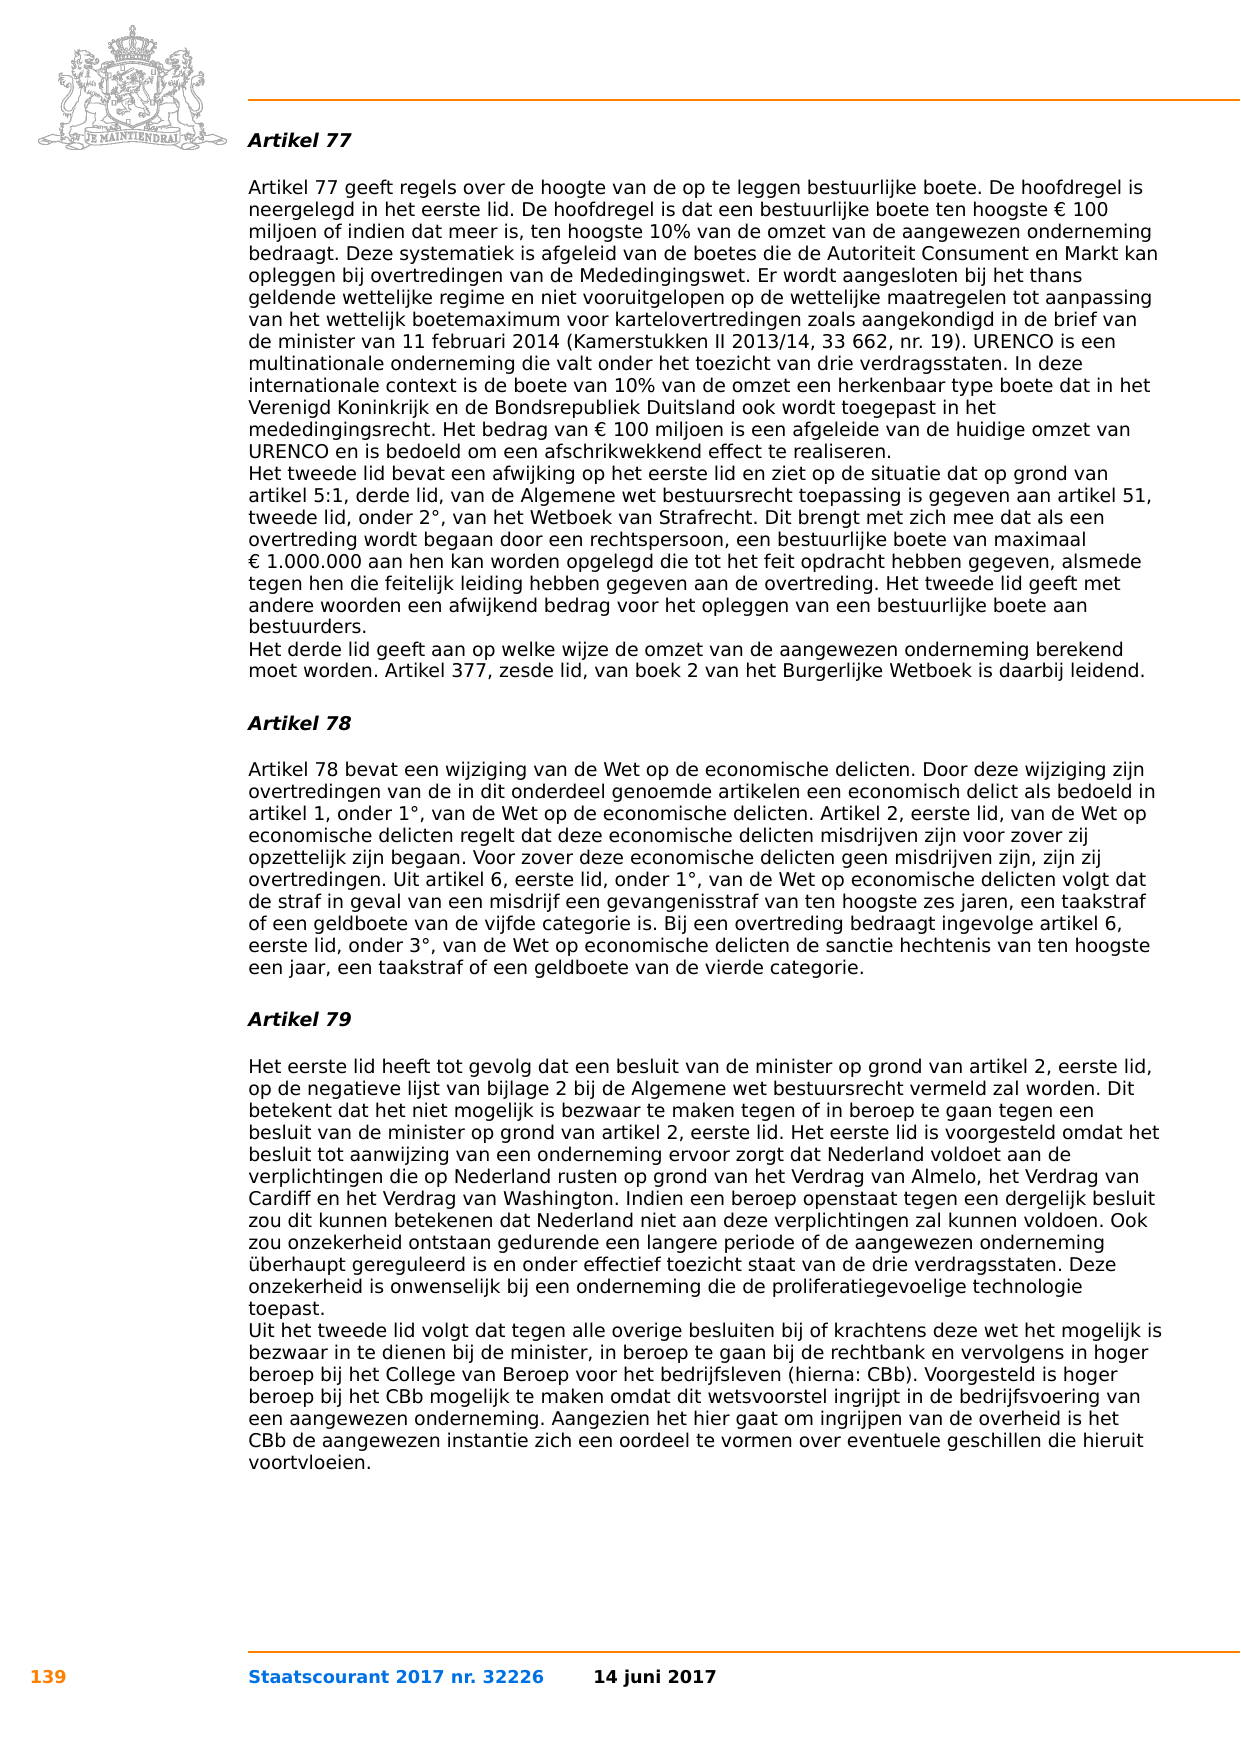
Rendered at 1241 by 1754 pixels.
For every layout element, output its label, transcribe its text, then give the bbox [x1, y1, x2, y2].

text Het derde lid geeft aan op welke wijze de omzet van de aangewezen onderneming berekend moet worden. Artikel 377, zesde lid, van boek 2 van het Burgerlijke Wetboek is daarbij leidend. [248, 638, 1163, 682]
text Het eerste lid heeft tot gevolg dat een besluit van de minister op grond van artikel 2, eerste lid, op de negatieve lijst van bijlage 2 bij de Algemene wet bestuursrecht vermeld zal worden. Dit betekent dat het niet mogelijk is bezwaar te maken tegen of in beroep te gaan tegen een besluit van de minister op grond van artikel 2, eerste lid. Het eerste lid is voorgesteld omdat het besluit tot aanwijzing van een onderneming ervoor zorgt dat Nederland voldoet aan de verplichtingen die op Nederland rusten op grond van het Verdrag van Almelo, het Verdrag van Cardiff en het Verdrag van Washington. Indien een beroep openstaat tegen een dergelijk besluit zou dit kunnen betekenen dat Nederland niet aan deze verplichtingen zal kunnen voldoen. Ook zou onzekerheid ontstaan gedurende een langere periode of de aangewezen onderneming überhaupt gereguleerd is en onder effectief toezicht staat van de drie verdragsstaten. Deze onzekerheid is onwenselijk bij een onderneming die de proliferatiegevoelige technologie toepast. [248, 1056, 1163, 1320]
text Het tweede lid bevat een afwijking op het eerste lid en ziet op de situatie dat op grond van artikel 5:1, derde lid, van de Algemene wet bestuursrecht toepassing is gegeven aan artikel 51, tweede lid, onder 2°, van het Wetboek van Strafrecht. Dit brengt met zich mee dat als een overtreding wordt begaan door een rechtspersoon, een bestuurlijke boete van maximaal € 1.000.000 aan hen kan worden opgelegd die tot het feit opdracht hebben gegeven, alsmede tegen hen die feitelijk leiding hebben gegeven aan de overtreding. Het tweede lid geeft met andere woorden een afwijkend bedrag voor het opleggen van een bestuurlijke boete aan bestuurders. [248, 463, 1163, 638]
subtitle Artikel 77 [248, 130, 1163, 152]
subtitle Artikel 79 [248, 1009, 1163, 1031]
text Artikel 77 geeft regels over de hoogte van de op te leggen bestuurlijke boete. De hoofdregel is neergelegd in het eerste lid. De hoofdregel is dat een bestuurlijke boete ten hoogste € 100 miljoen of indien dat meer is, ten hoogste 10% van de omzet van de aangewezen onderneming bedraagt. Deze systematiek is afgeleid van de boetes die de Autoriteit Consument en Markt kan opleggen bij overtredingen van de Mededingingswet. Er wordt aangesloten bij het thans geldende wettelijke regime en niet vooruitgelopen op de wettelijke maatregelen tot aanpassing van het wettelijk boetemaximum voor kartelovertredingen zoals aangekondigd in de brief van de minister van 11 februari 2014 (Kamerstukken II 2013/14, 33 662, nr. 19). URENCO is een multinationale onderneming die valt onder het toezicht van drie verdragsstaten. In deze internationale context is de boete van 10% van de omzet een herkenbaar type boete dat in het Verenigd Koninkrijk en de Bondsrepubliek Duitsland ook wordt toegepast in het mededingingsrecht. Het bedrag van € 100 miljoen is een afgeleide van de huidige omzet van URENCO en is bedoeld om een afschrikwekkend effect te realiseren. [248, 177, 1163, 463]
text Artikel 78 bevat een wijziging van de Wet op de economische delicten. Door deze wijziging zijn overtredingen van de in dit onderdeel genoemde artikelen een economisch delict als bedoeld in artikel 1, onder 1°, van de Wet op de economische delicten. Artikel 2, eerste lid, van de Wet op economische delicten regelt dat deze economische delicten misdrijven zijn voor zover zij opzettelijk zijn begaan. Voor zover deze economische delicten geen misdrijven zijn, zijn zij overtredingen. Uit artikel 6, eerste lid, onder 1°, van de Wet op economische delicten volgt dat de straf in geval van een misdrijf een gevangenisstraf van ten hoogste zes jaren, een taakstraf of een geldboete van de vijfde categorie is. Bij een overtreding bedraagt ingevolge artikel 6, eerste lid, onder 3°, van de Wet op economische delicten de sanctie hechtenis van ten hoogste een jaar, een taakstraf of een geldboete van de vierde categorie. [248, 759, 1163, 979]
text Uit het tweede lid volgt dat tegen alle overige besluiten bij of krachtens deze wet het mogelijk is bezwaar in te dienen bij de minister, in beroep te gaan bij de rechtbank en vervolgens in hoger beroep bij het College van Beroep voor het bedrijfsleven (hierna: CBb). Voorgesteld is hoger beroep bij het CBb mogelijk te maken omdat dit wetsvoorstel ingrijpt in de bedrijfsvoering van een aangewezen onderneming. Aangezien het hier gaat om ingrijpen van de overheid is het CBb de aangewezen instantie zich een oordeel te vormen over eventuele geschillen die hieruit voortvloeien. [248, 1320, 1163, 1474]
subtitle Artikel 78 [248, 712, 1163, 734]
picture [38, 25, 227, 150]
